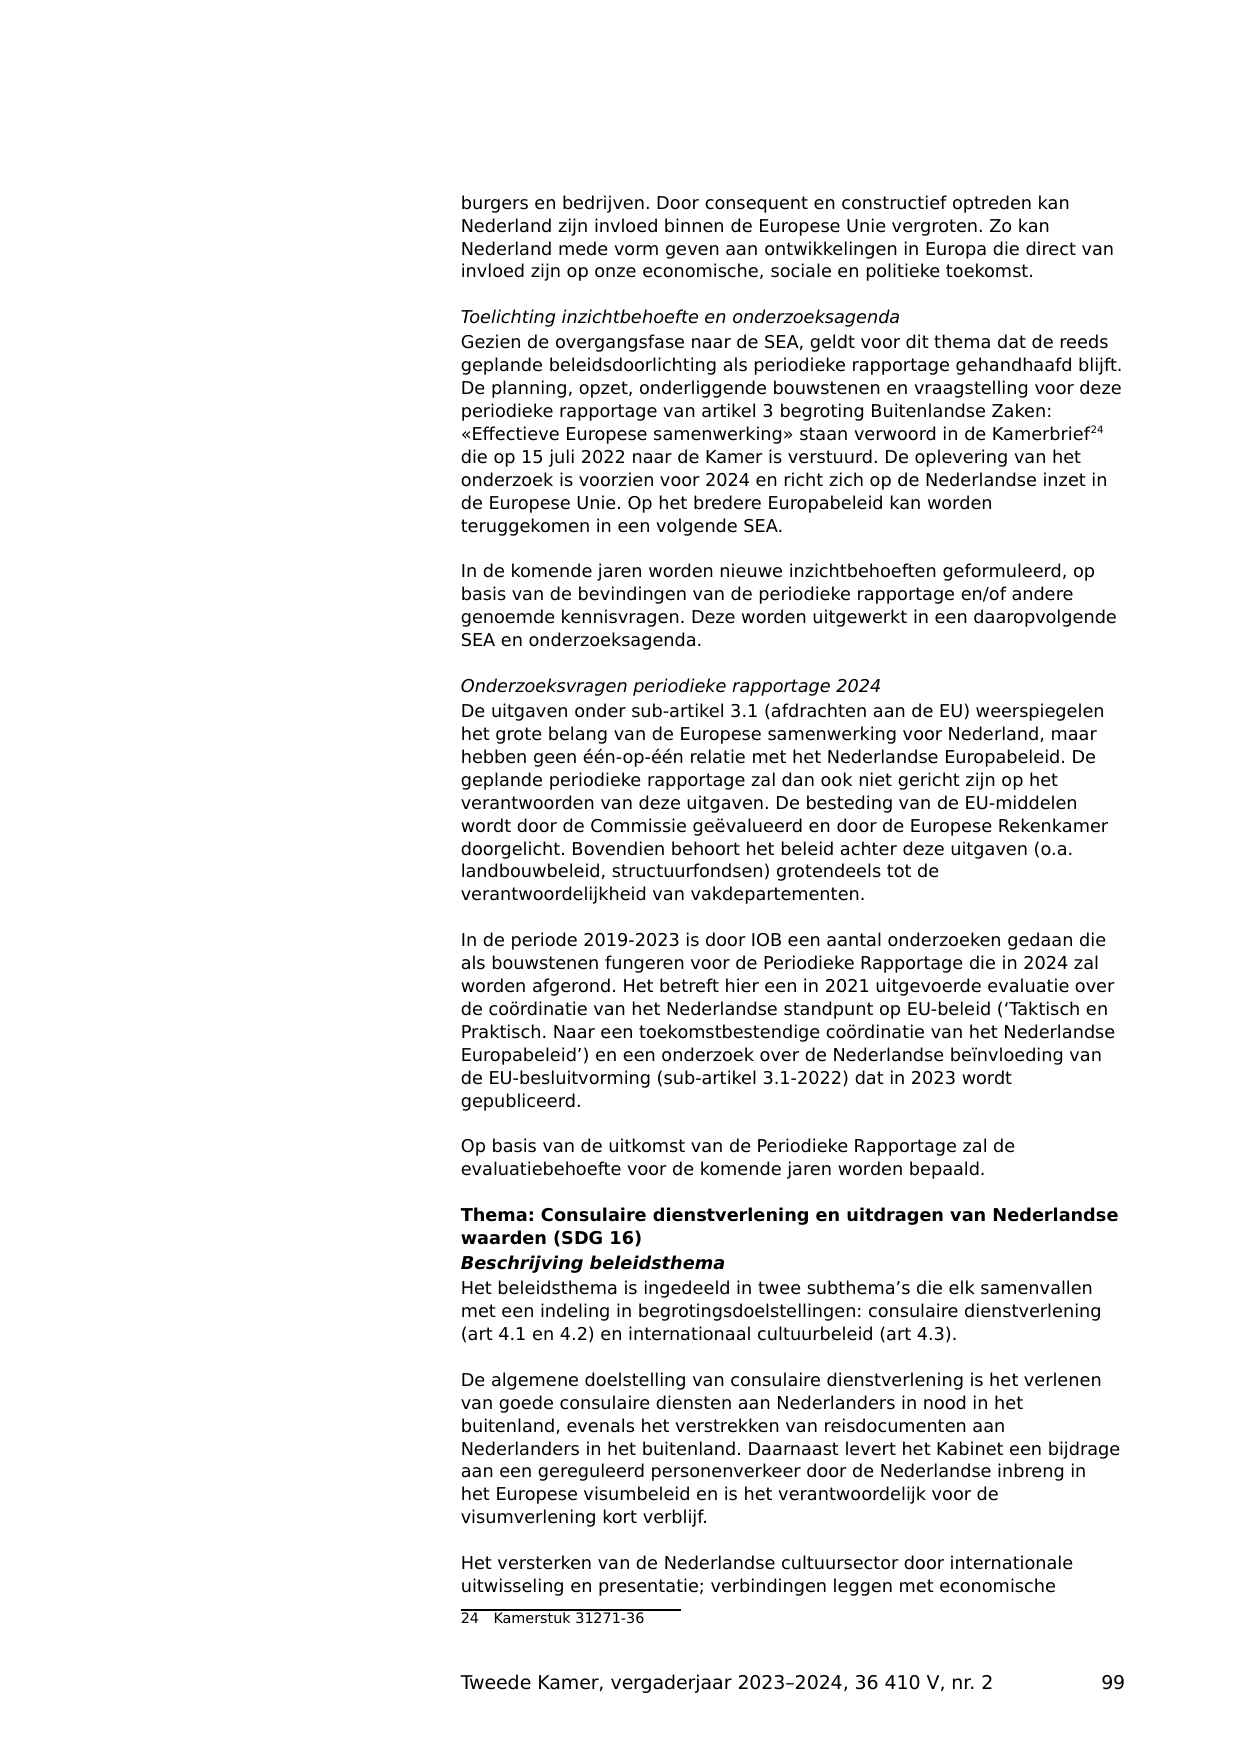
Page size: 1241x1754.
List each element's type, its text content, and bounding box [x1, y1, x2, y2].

text De uitgaven onder sub-artikel 3.1 (afdrachten aan de EU) weerspiegelen het grote belang van de Europese samenwerking voor Nederland, maar hebben geen één-op-één relatie met het Nederlandse Europabeleid. De geplande periodieke rapportage zal dan ook niet gericht zijn op het verantwoorden van deze uitgaven. De besteding van de EU-middelen wordt door de Commissie geëvalueerd en door de Europese Rekenkamer doorgelicht. Bovendien behoort het beleid achter deze uitgaven (o.a. landbouwbeleid, structuurfondsen) grotendeels tot de verantwoordelijkheid van vakdepartementen. [461, 699, 1125, 905]
text De algemene doelstelling van consulaire dienstverlening is het verlenen van goede consulaire diensten aan Nederlanders in nood in het buitenland, evenals het verstrekken van reisdocumenten aan Nederlanders in het buitenland. Daarnaast levert het Kabinet een bijdrage aan een gereguleerd personenverkeer door de Nederlandse inbreng in het Europese visumbeleid en is het verantwoordelijk voor de visumverlening kort verblijf. [461, 1368, 1125, 1528]
text Gezien de overgangsfase naar de SEA, geldt voor dit thema dat de reeds geplande beleidsdoorlichting als periodieke rapportage gehandhaafd blijft. De planning, opzet, onderliggende bouwstenen en vraagstelling voor deze periodieke rapportage van artikel 3 begroting Buitenlandse Zaken: «Effectieve Europese samenwerking» staan verwoord in de Kamerbrief die op 15 juli 2022 naar de Kamer is verstuurd. De oplevering van het onderzoek is voorzien voor 2024 en richt zich op de Nederlandse inzet in de Europese Unie. Op het bredere Europabeleid kan worden teruggekomen in een volgende SEA. [461, 330, 1125, 537]
text Beschrijving beleidsthema [461, 1251, 1125, 1274]
text Thema: Consulaire dienstverlening en uitdragen van Nederlandse waarden (SDG 16) [461, 1203, 1125, 1249]
text Het beleidsthema is ingedeeld in twee subthema’s die elk samenvallen met een indeling in begrotingsdoelstellingen: consulaire dienstverlening (art 4.1 en 4.2) en internationaal cultuurbeleid (art 4.3). [461, 1276, 1125, 1345]
text Het versterken van de Nederlandse cultuursector door internationale uitwisseling en presentatie; verbindingen leggen met economische [461, 1551, 1125, 1597]
text Toelichting inzichtbehoefte en onderzoeksagenda [461, 305, 1125, 328]
text Onderzoeksvragen periodieke rapportage 2024 [461, 674, 1125, 697]
text Op basis van de uitkomst van de Periodieke Rapportage zal de evaluatiebehoefte voor de komende jaren worden bepaald. [461, 1134, 1125, 1180]
text burgers en bedrijven. Door consequent en constructief optreden kan Nederland zijn invloed binnen de Europese Unie vergroten. Zo kan Nederland mede vorm geven aan ontwikkelingen in Europa die direct van invloed zijn op onze economische, sociale en politieke toekomst. [461, 191, 1125, 282]
text In de komende jaren worden nieuwe inzichtbehoeften geformuleerd, op basis van de bevindingen van de periodieke rapportage en/of andere genoemde kennisvragen. Deze worden uitgewerkt in een daaropvolgende SEA en onderzoeksagenda. [461, 559, 1125, 651]
text In de periode 2019-2023 is door IOB een aantal onderzoeken gedaan die als bouwstenen fungeren voor de Periodieke Rapportage die in 2024 zal worden afgerond. Het betreft hier een in 2021 uitgevoerde evaluatie over de coördinatie van het Nederlandse standpunt op EU-beleid (‘Taktisch en Praktisch. Naar een toekomstbestendige coördinatie van het Nederlandse Europabeleid’) en een onderzoek over de Nederlandse beïnvloeding van de EU-besluitvorming (sub-artikel 3.1-2022) dat in 2023 wordt gepubliceerd. [461, 928, 1125, 1112]
text __Kamerstuk 31271-36 [461, 1610, 1125, 1627]
